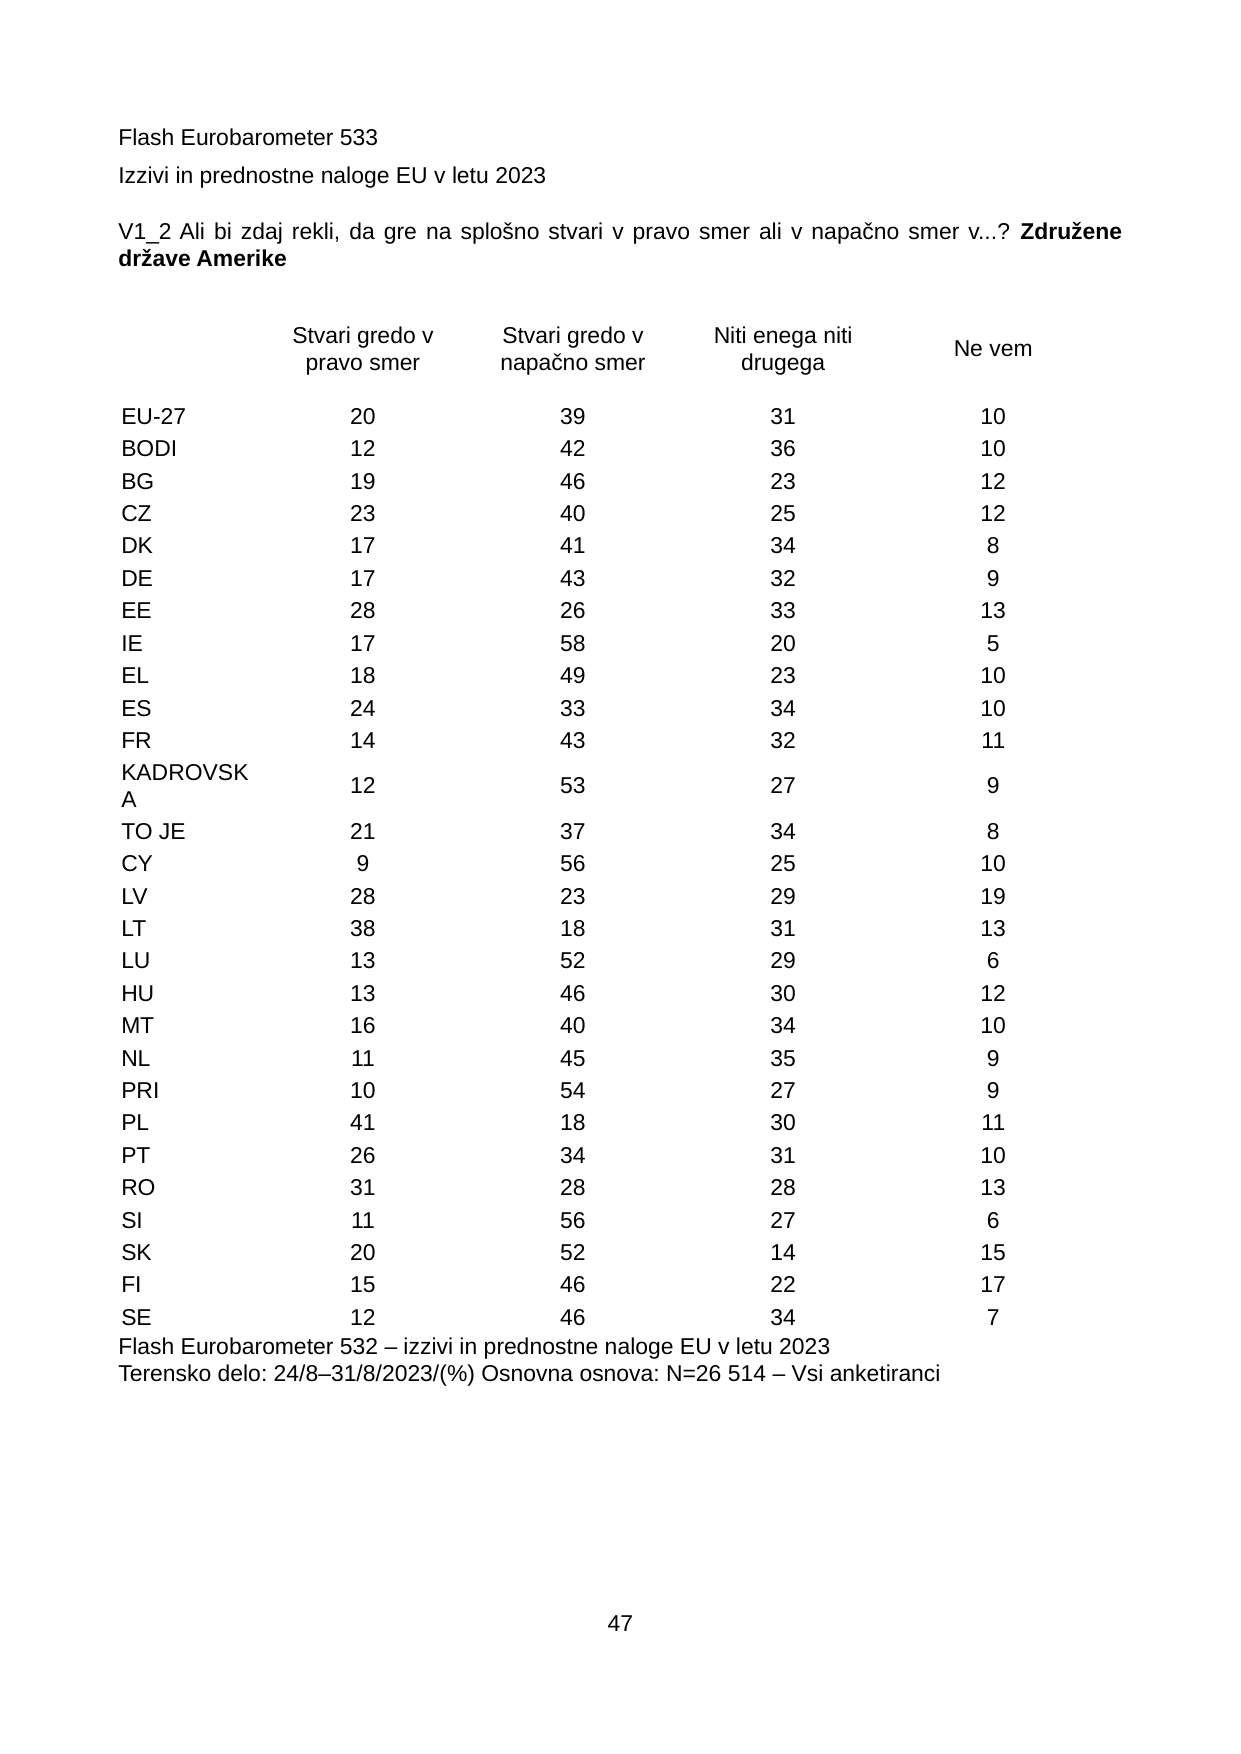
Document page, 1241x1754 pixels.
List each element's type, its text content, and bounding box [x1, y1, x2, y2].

table_cell 10 [888, 1009, 1098, 1042]
table_cell 14 [678, 1236, 888, 1268]
table_cell 12 [888, 977, 1098, 1009]
text V1_2 Ali bi zdaj rekli, da gre na splošno stvari v pravo smer ali v napačno smer v...? Združene države Amerike [118, 218, 1122, 271]
table_cell 17 [258, 562, 468, 594]
table_cell 13 [258, 977, 468, 1009]
table_cell 5 [888, 627, 1098, 659]
table_cell 23 [678, 659, 888, 691]
table_cell 18 [468, 1106, 678, 1139]
table_cell 10 [888, 691, 1098, 724]
table_cell 18 [258, 659, 468, 691]
table_cell 12 [888, 497, 1098, 529]
table_cell 32 [678, 562, 888, 594]
table_cell 34 [678, 1301, 888, 1333]
table_cell 43 [468, 724, 678, 756]
table_cell 56 [468, 847, 678, 879]
table_cell 13 [888, 594, 1098, 627]
table_cell 38 [258, 912, 468, 944]
table_cell LU [118, 944, 258, 977]
table_cell 10 [888, 659, 1098, 691]
table_cell 11 [888, 1106, 1098, 1139]
table_cell 28 [468, 1171, 678, 1203]
table_cell 23 [258, 497, 468, 529]
table_cell 31 [258, 1171, 468, 1203]
table_cell LV [118, 880, 258, 912]
table_cell 9 [888, 1074, 1098, 1106]
table_cell PRI [118, 1074, 258, 1106]
table_header Stvari gredo v napačno smer [468, 297, 678, 400]
table_cell 32 [678, 724, 888, 756]
table_cell 42 [468, 432, 678, 465]
table_cell BG [118, 465, 258, 497]
table_cell LT [118, 912, 258, 944]
table_cell 40 [468, 497, 678, 529]
table_cell 36 [678, 432, 888, 465]
table_cell 8 [888, 530, 1098, 562]
table_cell 34 [678, 1009, 888, 1042]
table_cell 56 [468, 1204, 678, 1236]
table_cell 13 [888, 1171, 1098, 1203]
table_cell 45 [468, 1042, 678, 1074]
table_cell 17 [258, 530, 468, 562]
table_cell 9 [258, 847, 468, 879]
table_cell 9 [888, 756, 1098, 815]
table_cell 25 [678, 847, 888, 879]
table_cell EE [118, 594, 258, 627]
table_cell 31 [678, 912, 888, 944]
table_cell 53 [468, 756, 678, 815]
table_cell TO JE [118, 815, 258, 847]
table_header Ne vem [888, 297, 1098, 400]
table_cell 41 [258, 1106, 468, 1139]
table_cell 8 [888, 815, 1098, 847]
table_cell 46 [468, 977, 678, 1009]
table_cell 27 [678, 756, 888, 815]
table_cell RO [118, 1171, 258, 1203]
table_cell 21 [258, 815, 468, 847]
table_cell HU [118, 977, 258, 1009]
table_cell DE [118, 562, 258, 594]
table_cell 6 [888, 1204, 1098, 1236]
table_cell 16 [258, 1009, 468, 1042]
table_cell 13 [888, 912, 1098, 944]
table_cell KADROVSKA [118, 756, 258, 815]
table_cell SK [118, 1236, 258, 1268]
table_cell 10 [888, 847, 1098, 879]
table_cell 46 [468, 1301, 678, 1333]
table_cell 17 [888, 1268, 1098, 1301]
table_cell FR [118, 724, 258, 756]
text Terensko delo: 24/8–31/8/2023/(%) Osnovna osnova: N=26 514 – Vsi anketiranci [118, 1359, 1122, 1386]
table_cell 23 [468, 880, 678, 912]
table_cell 34 [678, 815, 888, 847]
table_header [118, 297, 258, 400]
table_cell 24 [258, 691, 468, 724]
table_cell 11 [258, 1204, 468, 1236]
table_cell SE [118, 1301, 258, 1333]
table_cell 52 [468, 944, 678, 977]
table_cell 46 [468, 1268, 678, 1301]
table_cell 35 [678, 1042, 888, 1074]
table_cell FI [118, 1268, 258, 1301]
table_cell 23 [678, 465, 888, 497]
table_cell 15 [888, 1236, 1098, 1268]
table_cell 46 [468, 465, 678, 497]
table_cell NL [118, 1042, 258, 1074]
table_cell 20 [678, 627, 888, 659]
table_header Stvari gredo v pravo smer [258, 297, 468, 400]
table_cell 29 [678, 880, 888, 912]
table_cell 29 [678, 944, 888, 977]
table_cell 52 [468, 1236, 678, 1268]
table_cell 11 [888, 724, 1098, 756]
table_cell 34 [468, 1139, 678, 1171]
table_cell 10 [888, 400, 1098, 432]
table_cell SI [118, 1204, 258, 1236]
table_cell PT [118, 1139, 258, 1171]
table_cell 17 [258, 627, 468, 659]
table_cell 9 [888, 1042, 1098, 1074]
table_cell 37 [468, 815, 678, 847]
table_cell 49 [468, 659, 678, 691]
table_cell 19 [258, 465, 468, 497]
table_cell 41 [468, 530, 678, 562]
table_cell MT [118, 1009, 258, 1042]
table_cell 30 [678, 1106, 888, 1139]
table_cell 34 [678, 691, 888, 724]
table_cell 11 [258, 1042, 468, 1074]
table_cell 28 [258, 880, 468, 912]
table_cell 27 [678, 1204, 888, 1236]
table_cell EU-27 [118, 400, 258, 432]
table_cell ES [118, 691, 258, 724]
table_cell 12 [888, 465, 1098, 497]
table_cell DK [118, 530, 258, 562]
table_cell 28 [678, 1171, 888, 1203]
table_cell 39 [468, 400, 678, 432]
table_cell 6 [888, 944, 1098, 977]
table_cell 40 [468, 1009, 678, 1042]
table_cell 10 [888, 432, 1098, 465]
table_cell 31 [678, 400, 888, 432]
table_cell PL [118, 1106, 258, 1139]
table_cell 33 [678, 594, 888, 627]
table_cell 43 [468, 562, 678, 594]
table_cell 33 [468, 691, 678, 724]
table_cell 26 [258, 1139, 468, 1171]
table_cell 30 [678, 977, 888, 1009]
table_cell 13 [258, 944, 468, 977]
table_cell 12 [258, 1301, 468, 1333]
table_cell IE [118, 627, 258, 659]
table_cell 18 [468, 912, 678, 944]
table_cell 28 [258, 594, 468, 627]
table_cell 14 [258, 724, 468, 756]
table_cell 15 [258, 1268, 468, 1301]
table_cell 27 [678, 1074, 888, 1106]
table_cell 54 [468, 1074, 678, 1106]
table_cell BODI [118, 432, 258, 465]
table_cell 12 [258, 432, 468, 465]
table_cell CZ [118, 497, 258, 529]
table_header Niti enega niti drugega [678, 297, 888, 400]
table_cell 12 [258, 756, 468, 815]
table_cell 7 [888, 1301, 1098, 1333]
table_cell 10 [258, 1074, 468, 1106]
table_cell 26 [468, 594, 678, 627]
table_cell 58 [468, 627, 678, 659]
table_cell 20 [258, 400, 468, 432]
table_cell 9 [888, 562, 1098, 594]
table_cell 22 [678, 1268, 888, 1301]
table_cell 31 [678, 1139, 888, 1171]
table_cell 10 [888, 1139, 1098, 1171]
text Flash Eurobarometer 532 – izzivi in prednostne naloge EU v letu 2023 [118, 1333, 1122, 1359]
table_cell CY [118, 847, 258, 879]
table_cell 20 [258, 1236, 468, 1268]
table_cell EL [118, 659, 258, 691]
table_cell 34 [678, 530, 888, 562]
table_cell 19 [888, 880, 1098, 912]
table_cell 25 [678, 497, 888, 529]
